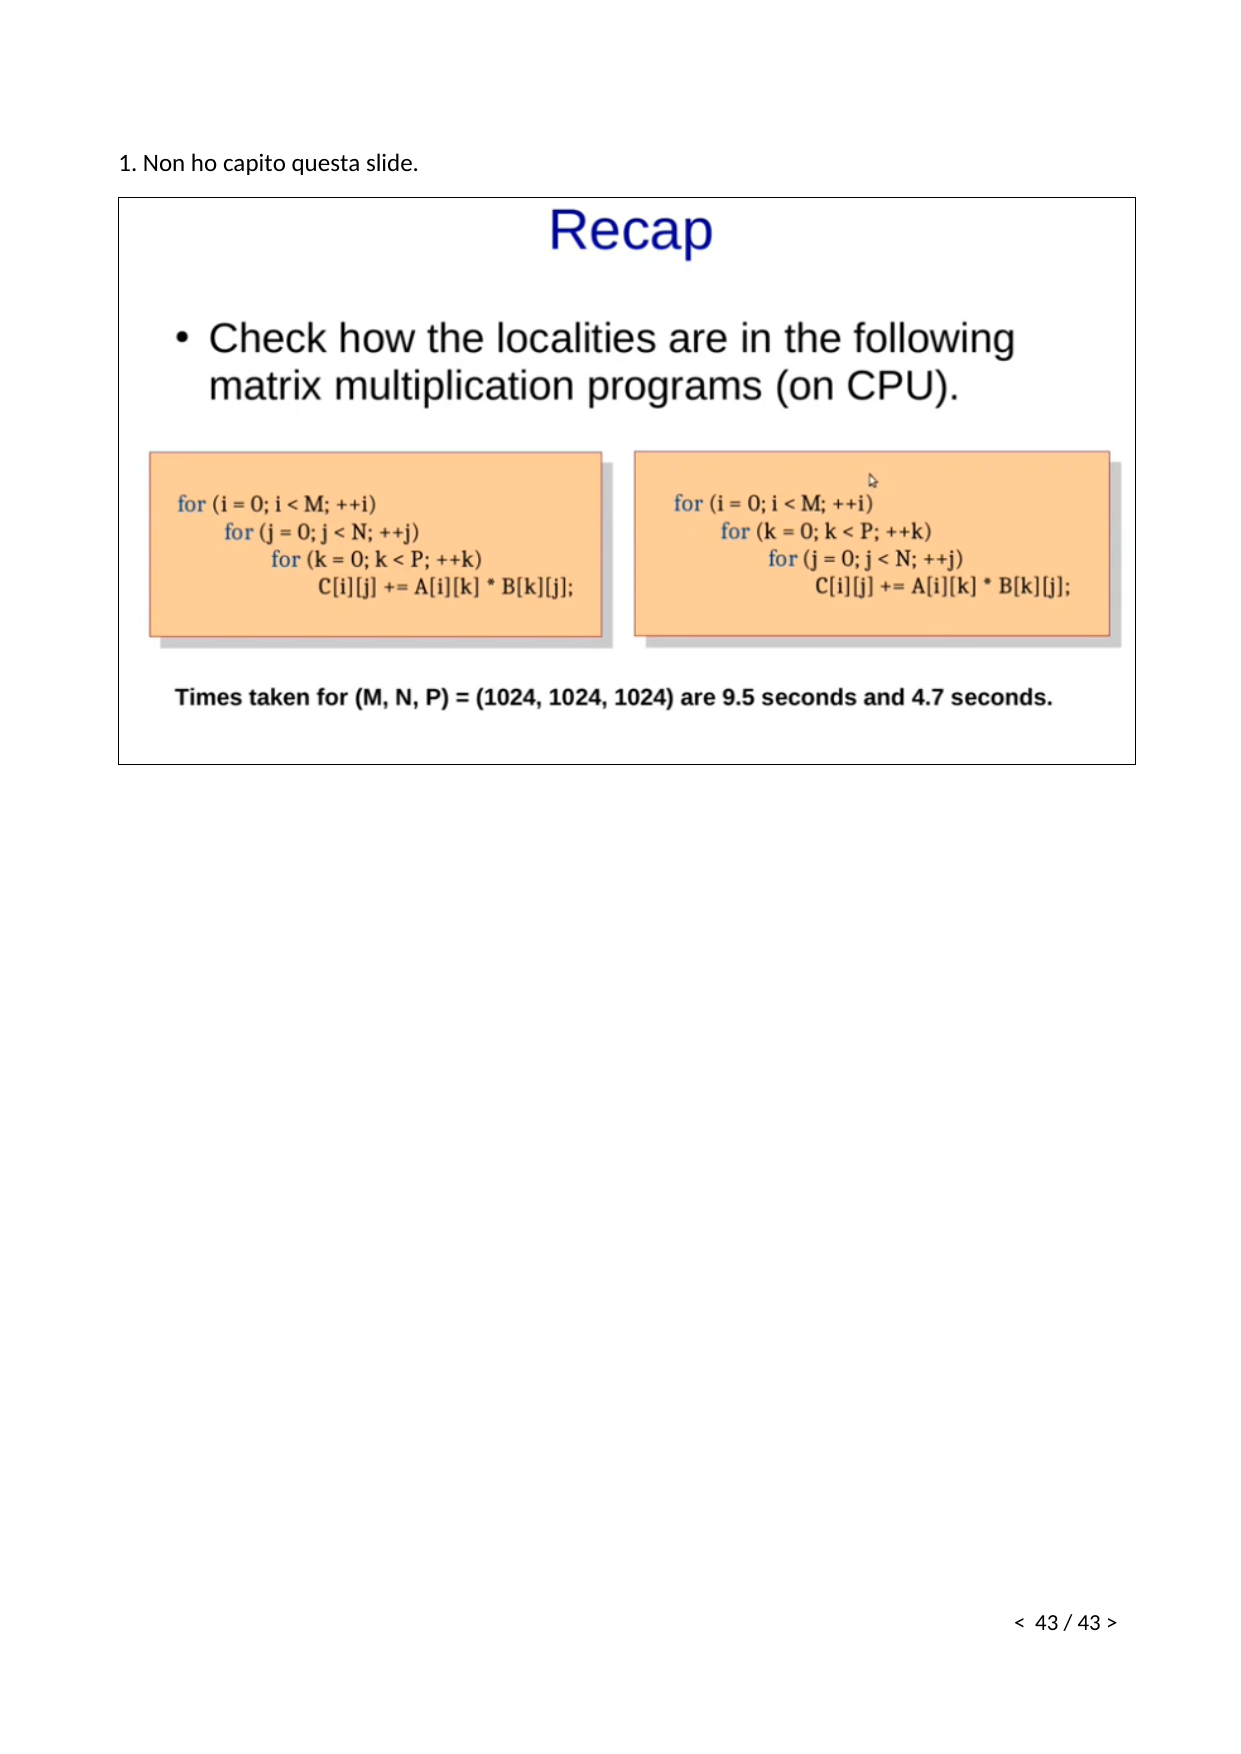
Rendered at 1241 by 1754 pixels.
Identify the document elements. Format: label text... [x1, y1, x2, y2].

text 1. Non ho capito questa slide. [118, 148, 1122, 178]
picture [121, 200, 1132, 762]
